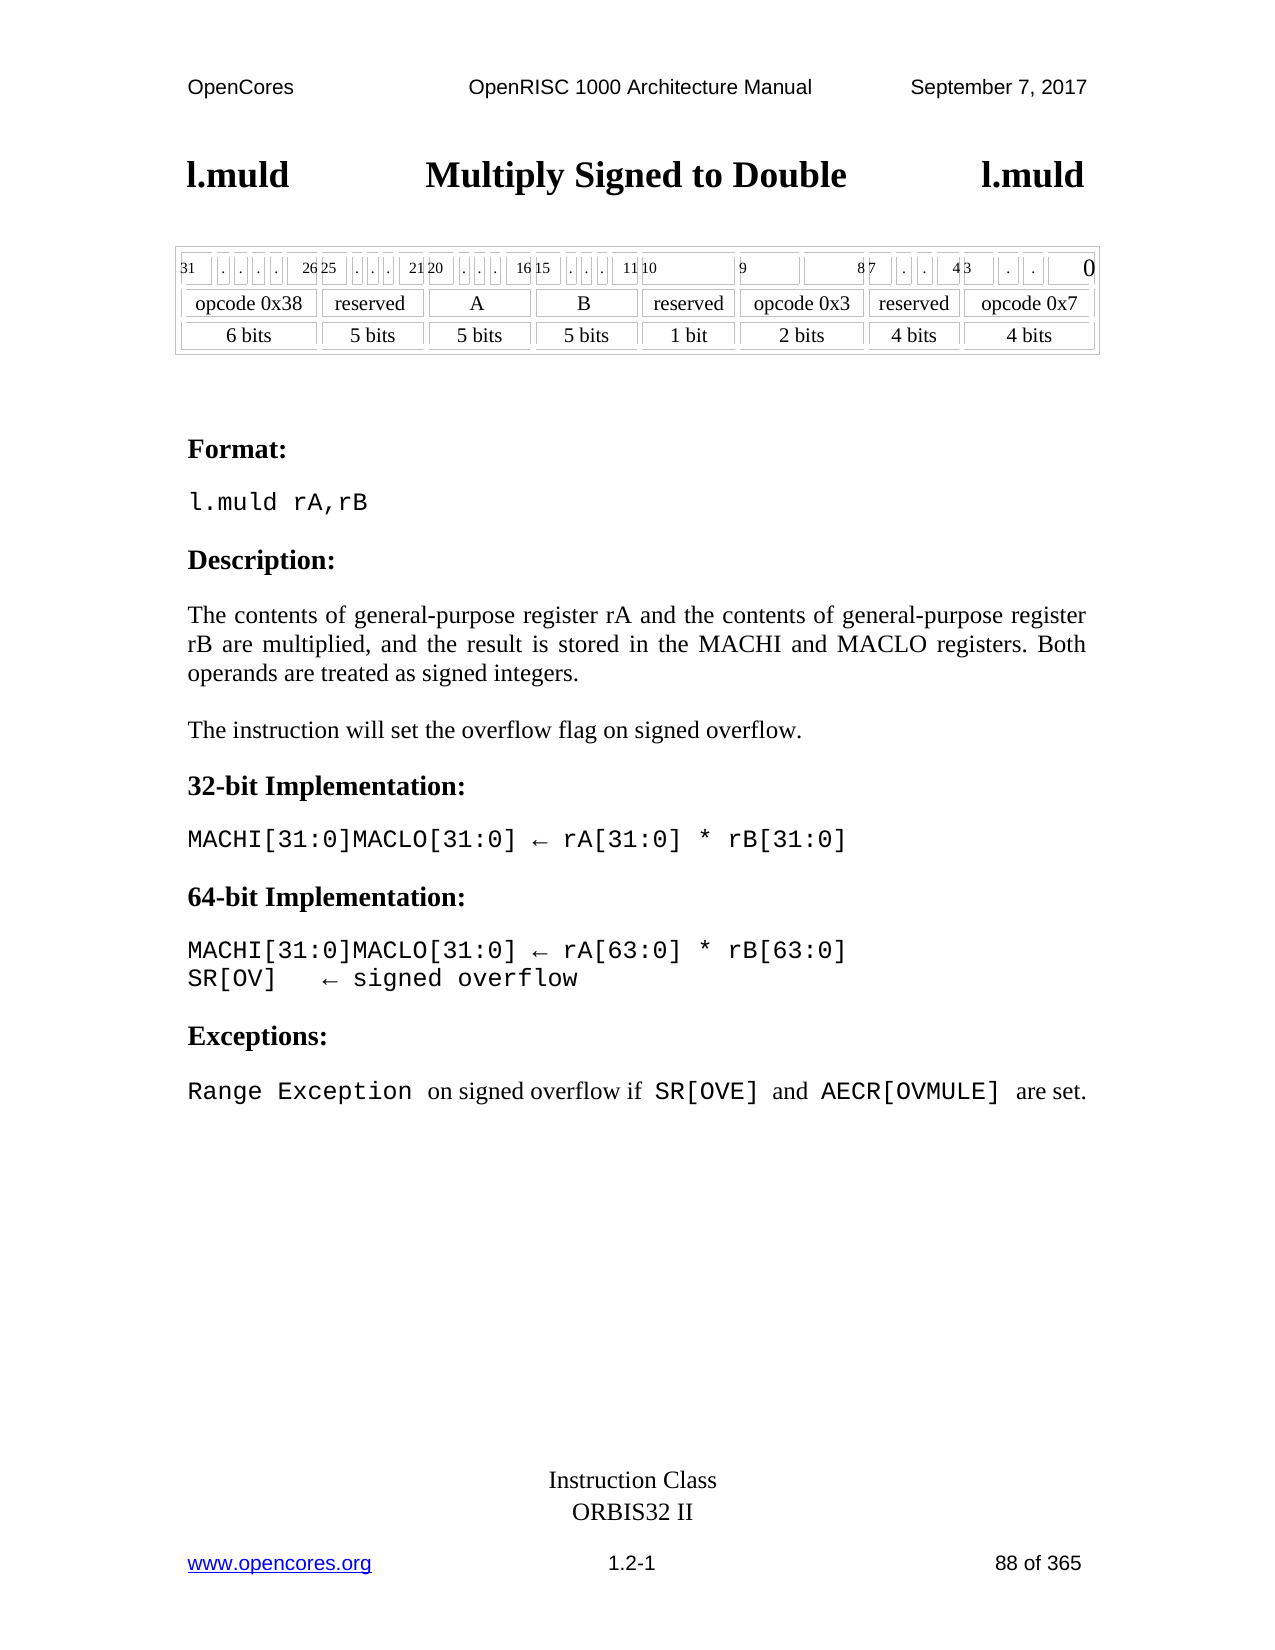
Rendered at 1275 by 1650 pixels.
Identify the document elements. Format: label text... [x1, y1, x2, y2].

text The contents of general-purpose register rA and the contents of general-purpose register rB are multiplied, and the result is stored in the MACHI and MACLO registers. Both operands are treated as signed integers. [187, 600, 1087, 687]
text The instruction will set the overflow flag on signed overflow. [187, 715, 1087, 744]
text Description: [187, 543, 1087, 575]
text Format: [187, 432, 1087, 464]
text SR[OV] ← signed overflow [187, 966, 1087, 994]
text Exceptions: [187, 1019, 1087, 1051]
text 64-bit Implementation: [187, 880, 1087, 912]
text 32-bit Implementation: [187, 769, 1087, 801]
text Range Exception on signed overflow if SR[OVE] and AECR[OVMULE] are set. [187, 1076, 1087, 1107]
text MACHI[31:0]MACLO[31:0] ← rA[31:0] * rB[31:0] [187, 826, 1087, 855]
text l.muld rA,rB [187, 489, 1087, 518]
text MACHI[31:0]MACLO[31:0] ← rA[63:0] * rB[63:0] [187, 937, 1087, 966]
